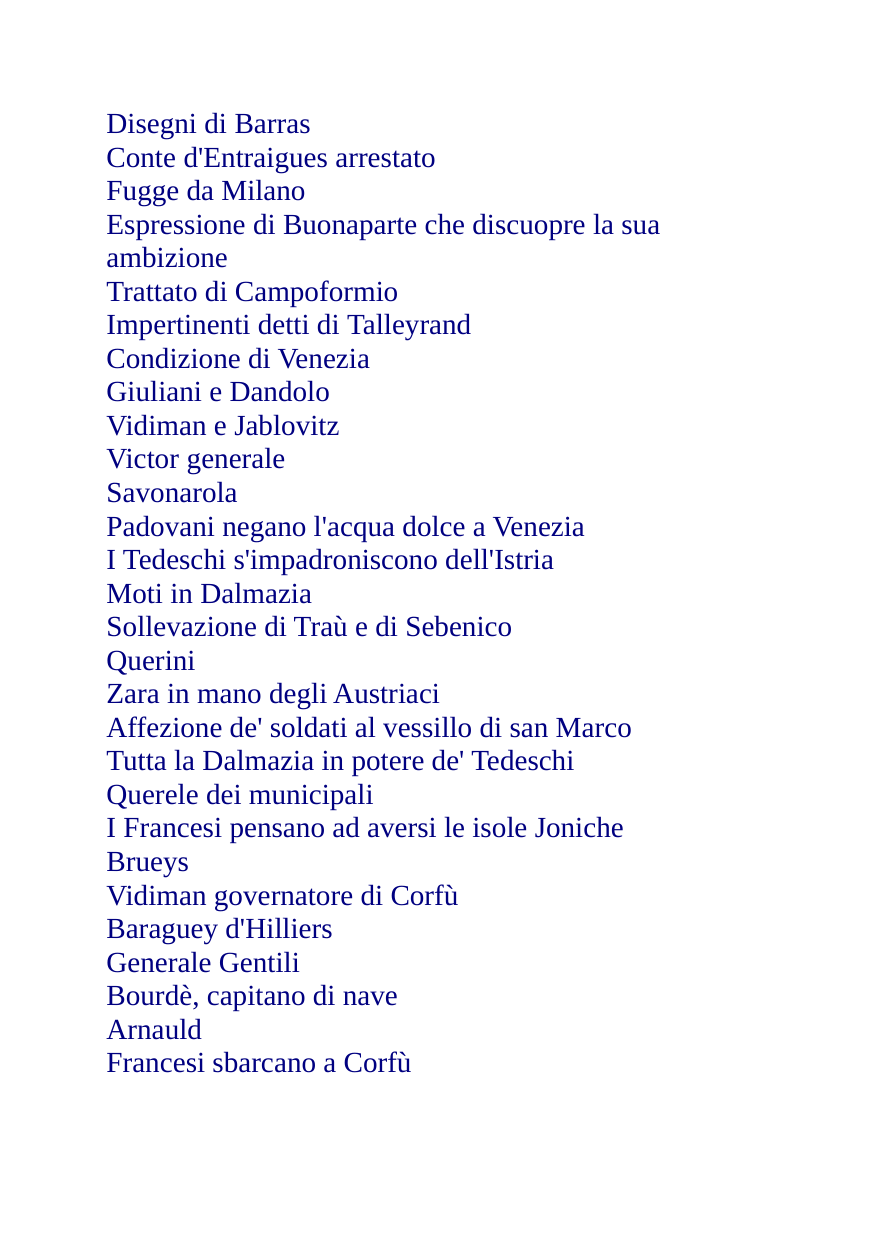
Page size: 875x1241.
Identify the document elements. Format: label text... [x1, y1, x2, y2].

text Disegni di Barras Conte d'Entraigues arrestato Fugge da Milano Espressione di Buonaparte che discuopre la sua ambizione Trattato di Campoformio Impertinenti detti di Talleyrand Condizione di Venezia Giuliani e Dandolo Vidiman e Jablovitz Victor generale Savonarola Padovani negano l'acqua dolce a Venezia I Tedeschi s'impadroniscono dell'Istria Moti in Dalmazia Sollevazione di Traù e di Sebenico Querini Zara in mano degli Austriaci Affezione de' soldati al vessillo di san Marco Tutta la Dalmazia in potere de' Tedeschi Querele dei municipali I Francesi pensano ad aversi le isole Joniche Brueys Vidiman governatore di Corfù Baraguey d'Hilliers Generale Gentili Bourdè, capitano di nave Arnauld Francesi sbarcano a Corfù [106, 106, 768, 1079]
